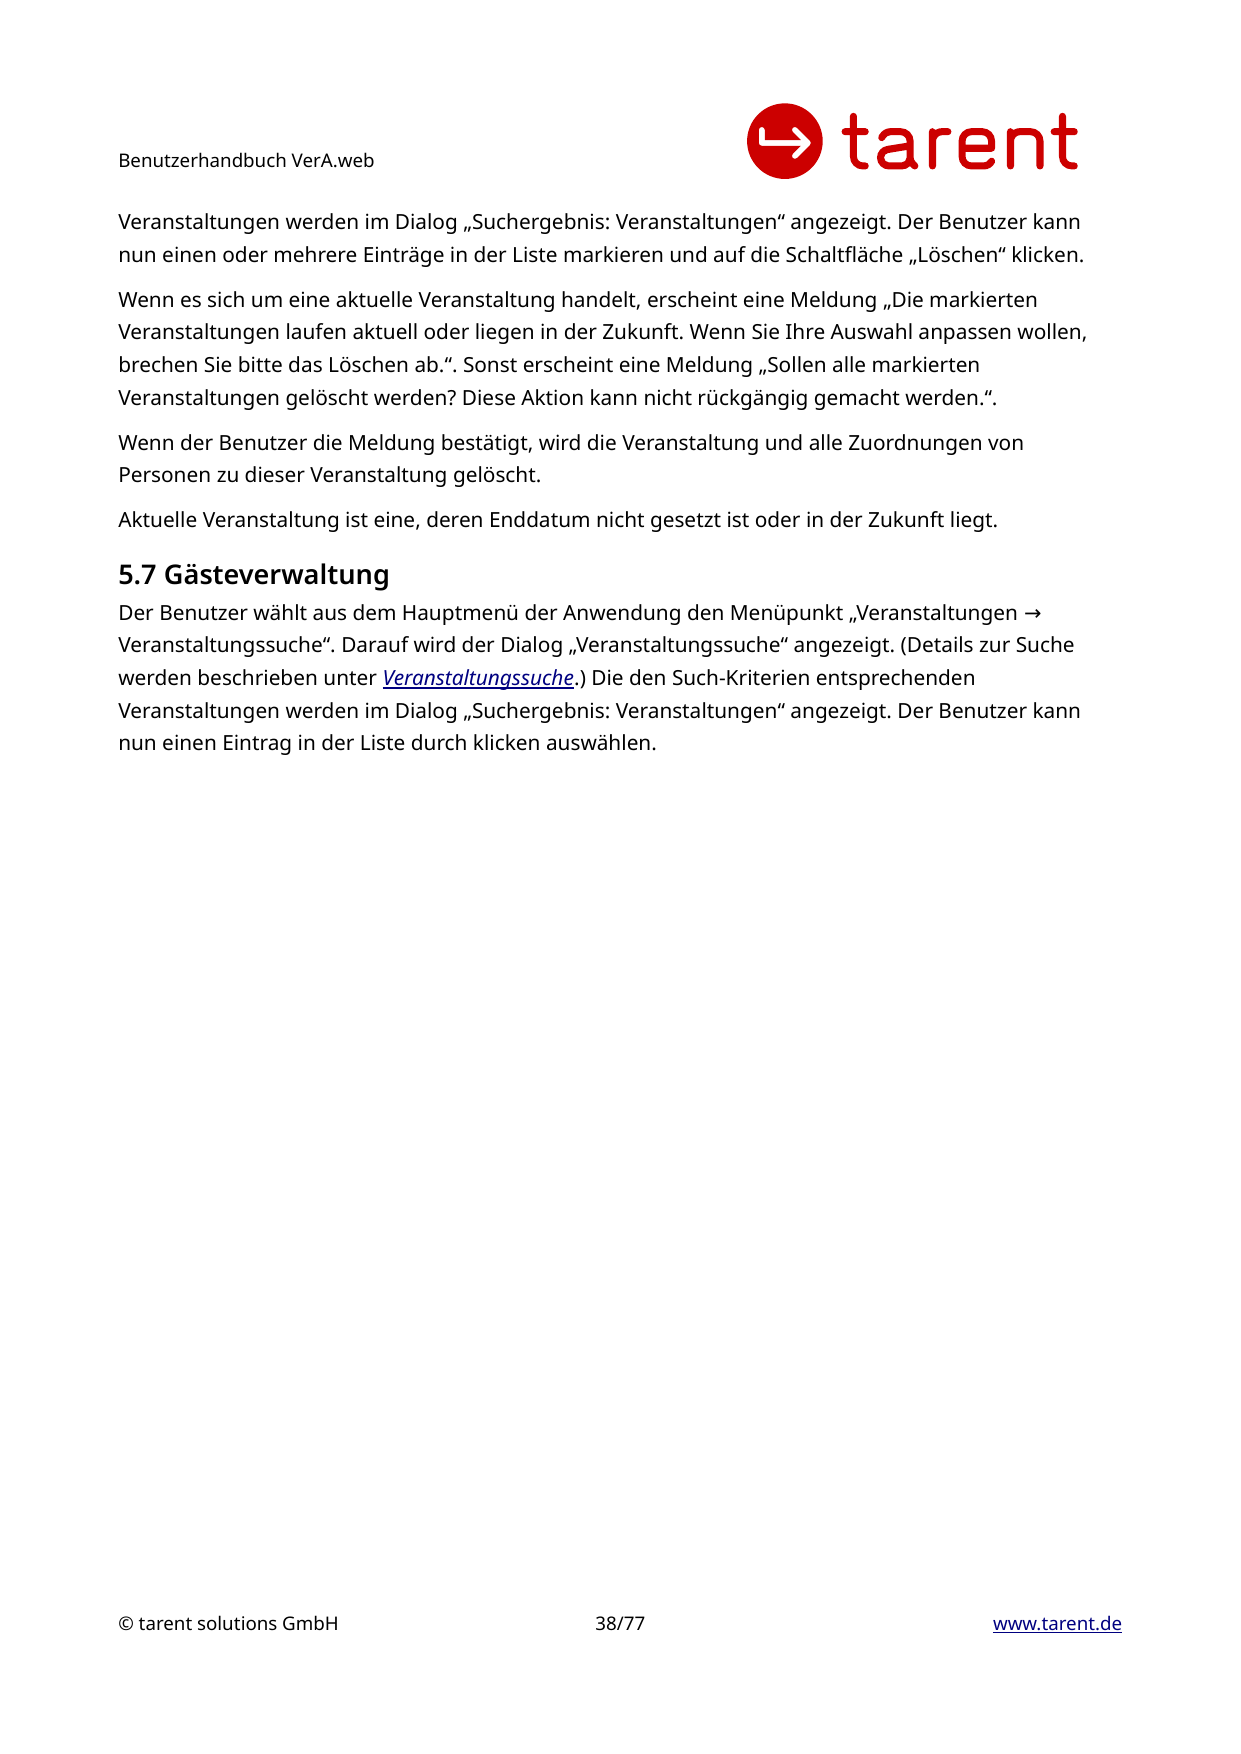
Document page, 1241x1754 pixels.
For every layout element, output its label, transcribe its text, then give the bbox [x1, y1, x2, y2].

subtitle Gästeverwaltung [118, 556, 1122, 592]
text Wenn es sich um eine aktuelle Veranstaltung handelt, erscheint eine Meldung „Die markierten Veranstaltungen laufen aktuell oder liegen in der Zukunft. Wenn Sie Ihre Auswahl anpassen wollen, brechen Sie bitte das Löschen ab.“. Sonst erscheint eine Meldung „Sollen alle markierten Veranstaltungen gelöscht werden? Diese Aktion kann nicht rückgängig gemacht werden.“. [118, 285, 1122, 411]
text Wenn der Benutzer die Meldung bestätigt, wird die Veranstaltung und alle Zuordnungen von Personen zu dieser Veranstaltung gelöscht. [118, 428, 1122, 489]
text Aktuelle Veranstaltung ist eine, deren Enddatum nicht gesetzt ist oder in der Zukunft liegt. [118, 505, 1122, 534]
text Veranstaltungen werden im Dialog „Suchergebnis: Veranstaltungen“ angezeigt. Der Benutzer kann nun einen oder mehrere Einträge in der Liste markieren und auf die Schaltfläche „Löschen“ klicken. [118, 207, 1122, 268]
text Der Benutzer wählt aus dem Hauptmenü der Anwendung den Menüpunkt „Veranstaltungen → Veranstaltungssuche“. Darauf wird der Dialog „Veranstaltungssuche“ angezeigt. (Details zur Suche werden beschrieben unter Veranstaltungssuche.) Die den Such-Kriterien entsprechenden Veranstaltungen werden im Dialog „Suchergebnis: Veranstaltungen“ angezeigt. Der Benutzer kann nun einen Eintrag in der Liste durch klicken auswählen. [118, 598, 1122, 757]
